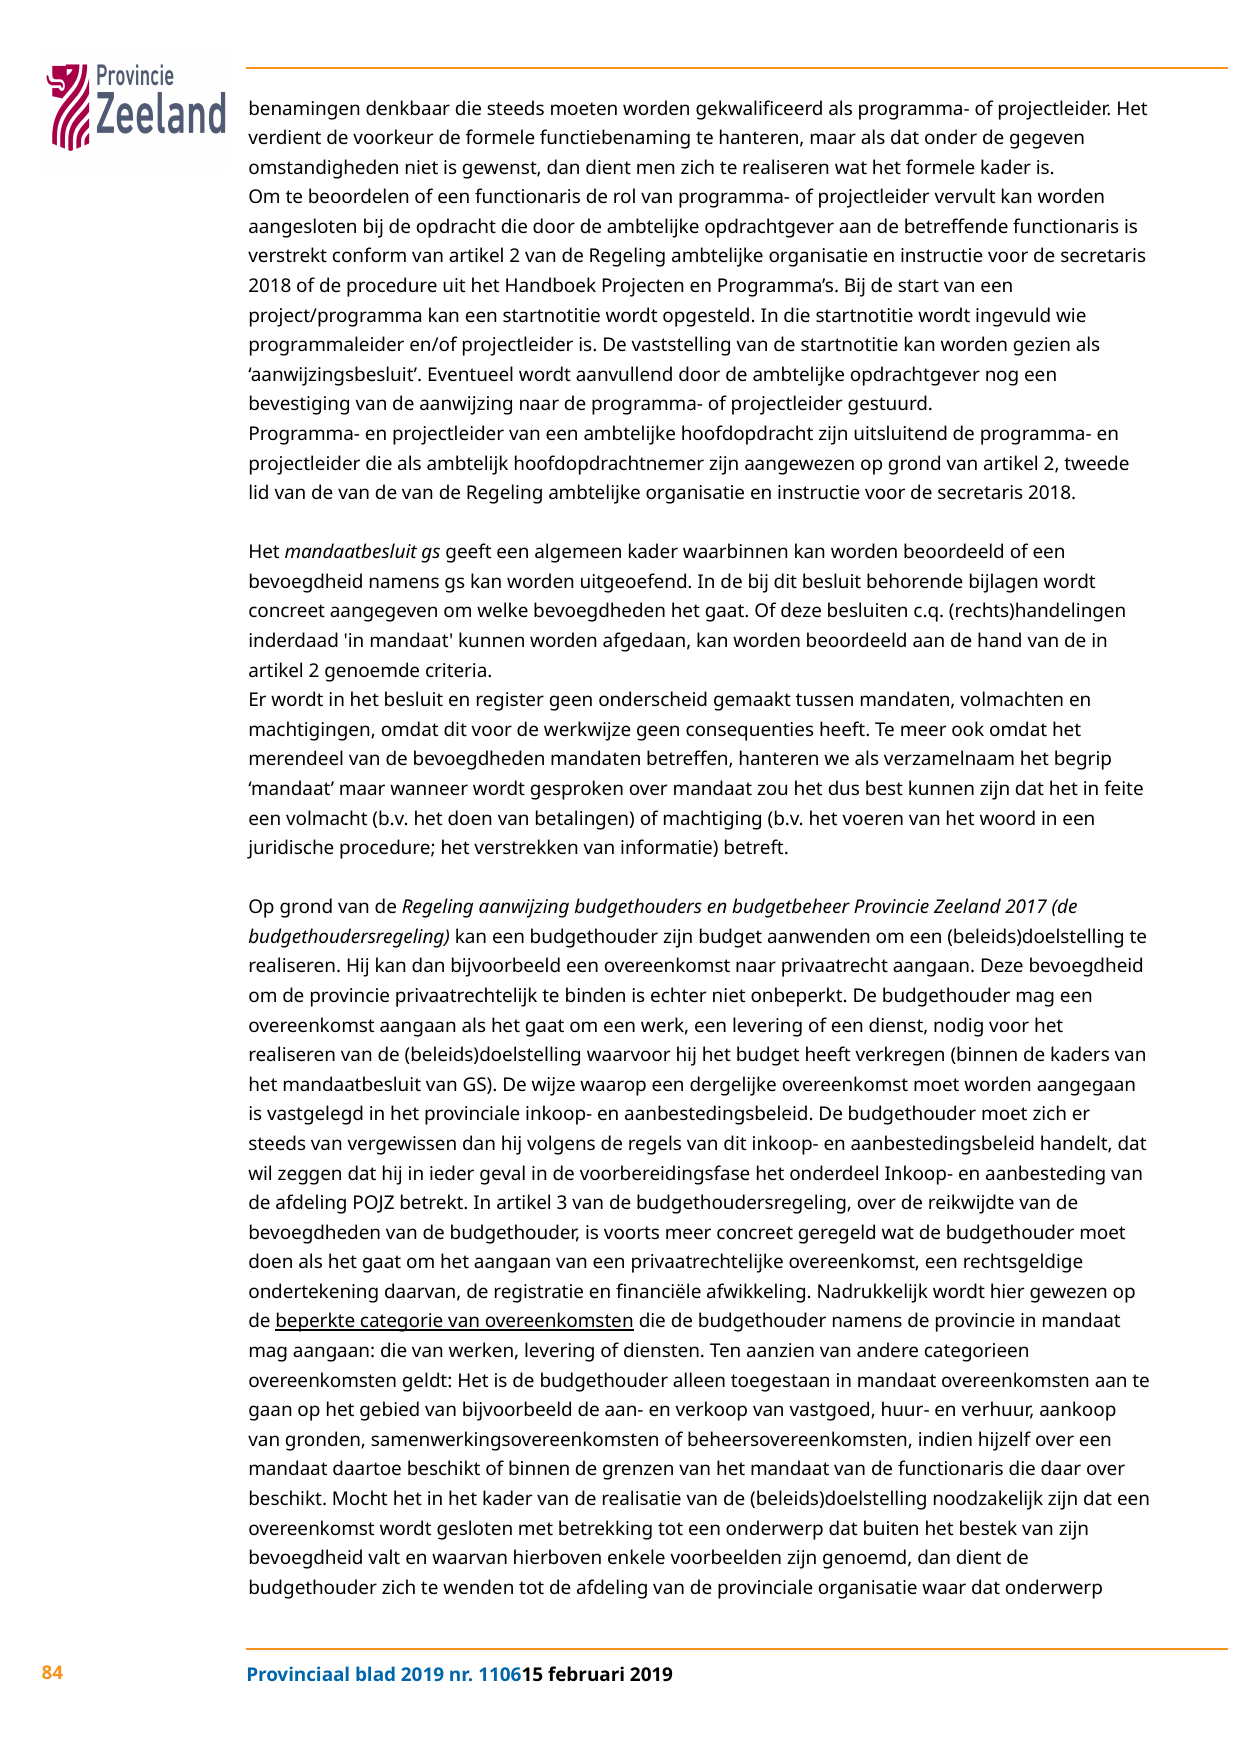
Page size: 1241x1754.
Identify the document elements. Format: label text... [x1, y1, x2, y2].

text benamingen denkbaar die steeds moeten worden gekwalificeerd als programma- of projectleider. Het verdient de voorkeur de formele functiebenaming te hanteren, maar als dat onder de gegeven omstandigheden niet is gewenst, dan dient men zich te realiseren wat het formele kader is. [248, 95, 1152, 180]
text Er wordt in het besluit en register geen onderscheid gemaakt tussen mandaten, volmachten en machtigingen, omdat dit voor de werkwijze geen consequenties heeft. Te meer ook omdat het merendeel van de bevoegdheden mandaten betreffen, hanteren we als verzamelnaam het begrip ‘mandaat’ maar wanneer wordt gesproken over mandaat zou het dus best kunnen zijn dat het in feite een volmacht (b.v. het doen van betalingen) of machtiging (b.v. het voeren van het woord in een juridische procedure; het verstrekken van informatie) betreft. [248, 686, 1152, 860]
text Programma- en projectleider van een ambtelijke hoofdopdracht zijn uitsluitend de programma- en projectleider die als ambtelijk hoofdopdrachtnemer zijn aangewezen op grond van artikel 2, tweede lid van de van de van de Regeling ambtelijke organisatie en instructie voor de secretaris 2018. [248, 420, 1152, 505]
text Het mandaatbesluit gs geeft een algemeen kader waarbinnen kan worden beoordeeld of een bevoegdheid namens gs kan worden uitgeoefend. In de bij dit besluit behorende bijlagen wordt concreet aangegeven om welke bevoegdheden het gaat. Of deze besluiten c.q. (rechts)handelingen inderdaad 'in mandaat' kunnen worden afgedaan, kan worden beoordeeld aan de hand van de in artikel 2 genoemde criteria. [248, 538, 1152, 683]
picture [41, 47, 231, 172]
text Om te beoordelen of een functionaris de rol van programma- of projectleider vervult kan worden aangesloten bij de opdracht die door de ambtelijke opdrachtgever aan de betreffende functionaris is verstrekt conform van artikel 2 van de Regeling ambtelijke organisatie en instructie voor de secretaris 2018 of de procedure uit het Handboek Projecten en Programma’s. Bij de start van een project/programma kan een startnotitie wordt opgesteld. In die startnotitie wordt ingevuld wie programmaleider en/of projectleider is. De vaststelling van de startnotitie kan worden gezien als ‘aanwijzingsbesluit’. Eventueel wordt aanvullend door de ambtelijke opdrachtgever nog een bevestiging van de aanwijzing naar de programma- of projectleider gestuurd. [248, 183, 1152, 416]
text Op grond van de Regeling aanwijzing budgethouders en budgetbeheer Provincie Zeeland 2017 (de budgethoudersregeling) kan een budgethouder zijn budget aanwenden om een (beleids)doelstelling te realiseren. Hij kan dan bijvoorbeeld een overeenkomst naar privaatrecht aangaan. Deze bevoegdheid om de provincie privaatrechtelijk te binden is echter niet onbeperkt. De budgethouder mag een overeenkomst aangaan als het gaat om een werk, een levering of een dienst, nodig voor het realiseren van de (beleids)doelstelling waarvoor hij het budget heeft verkregen (binnen de kaders van het mandaatbesluit van GS). De wijze waarop een dergelijke overeenkomst moet worden aangegaan is vastgelegd in het provinciale inkoop- en aanbestedingsbeleid. De budgethouder moet zich er steeds van vergewissen dan hij volgens de regels van dit inkoop- en aanbestedingsbeleid handelt, dat wil zeggen dat hij in ieder geval in de voorbereidingsfase het onderdeel Inkoop- en aanbesteding van de afdeling POJZ betrekt. In artikel 3 van de budgethoudersregeling, over de reikwijdte van de bevoegdheden van de budgethouder, is voorts meer concreet geregeld wat de budgethouder moet doen als het gaat om het aangaan van een privaatrechtelijke overeenkomst, een rechtsgeldige ondertekening daarvan, de registratie en financiële afwikkeling. Nadrukkelijk wordt hier gewezen op de beperkte categorie van overeenkomsten die de budgethouder namens de provincie in mandaat mag aangaan: die van werken, levering of diensten. Ten aanzien van andere categorieen overeenkomsten geldt: Het is de budgethouder alleen toegestaan in mandaat overeenkomsten aan te gaan op het gebied van bijvoorbeeld de aan- en verkoop van vastgoed, huur- en verhuur, aankoop van gronden, samenwerkingsovereenkomsten of beheersovereenkomsten, indien hijzelf over een mandaat daartoe beschikt of binnen de grenzen van het mandaat van de functionaris die daar over beschikt. Mocht het in het kader van de realisatie van de (beleids)doelstelling noodzakelijk zijn dat een overeenkomst wordt gesloten met betrekking tot een onderwerp dat buiten het bestek van zijn bevoegdheid valt en waarvan hierboven enkele voorbeelden zijn genoemd, dan dient de budgethouder zich te wenden tot de afdeling van de provinciale organisatie waar dat onderwerp [248, 893, 1152, 1600]
